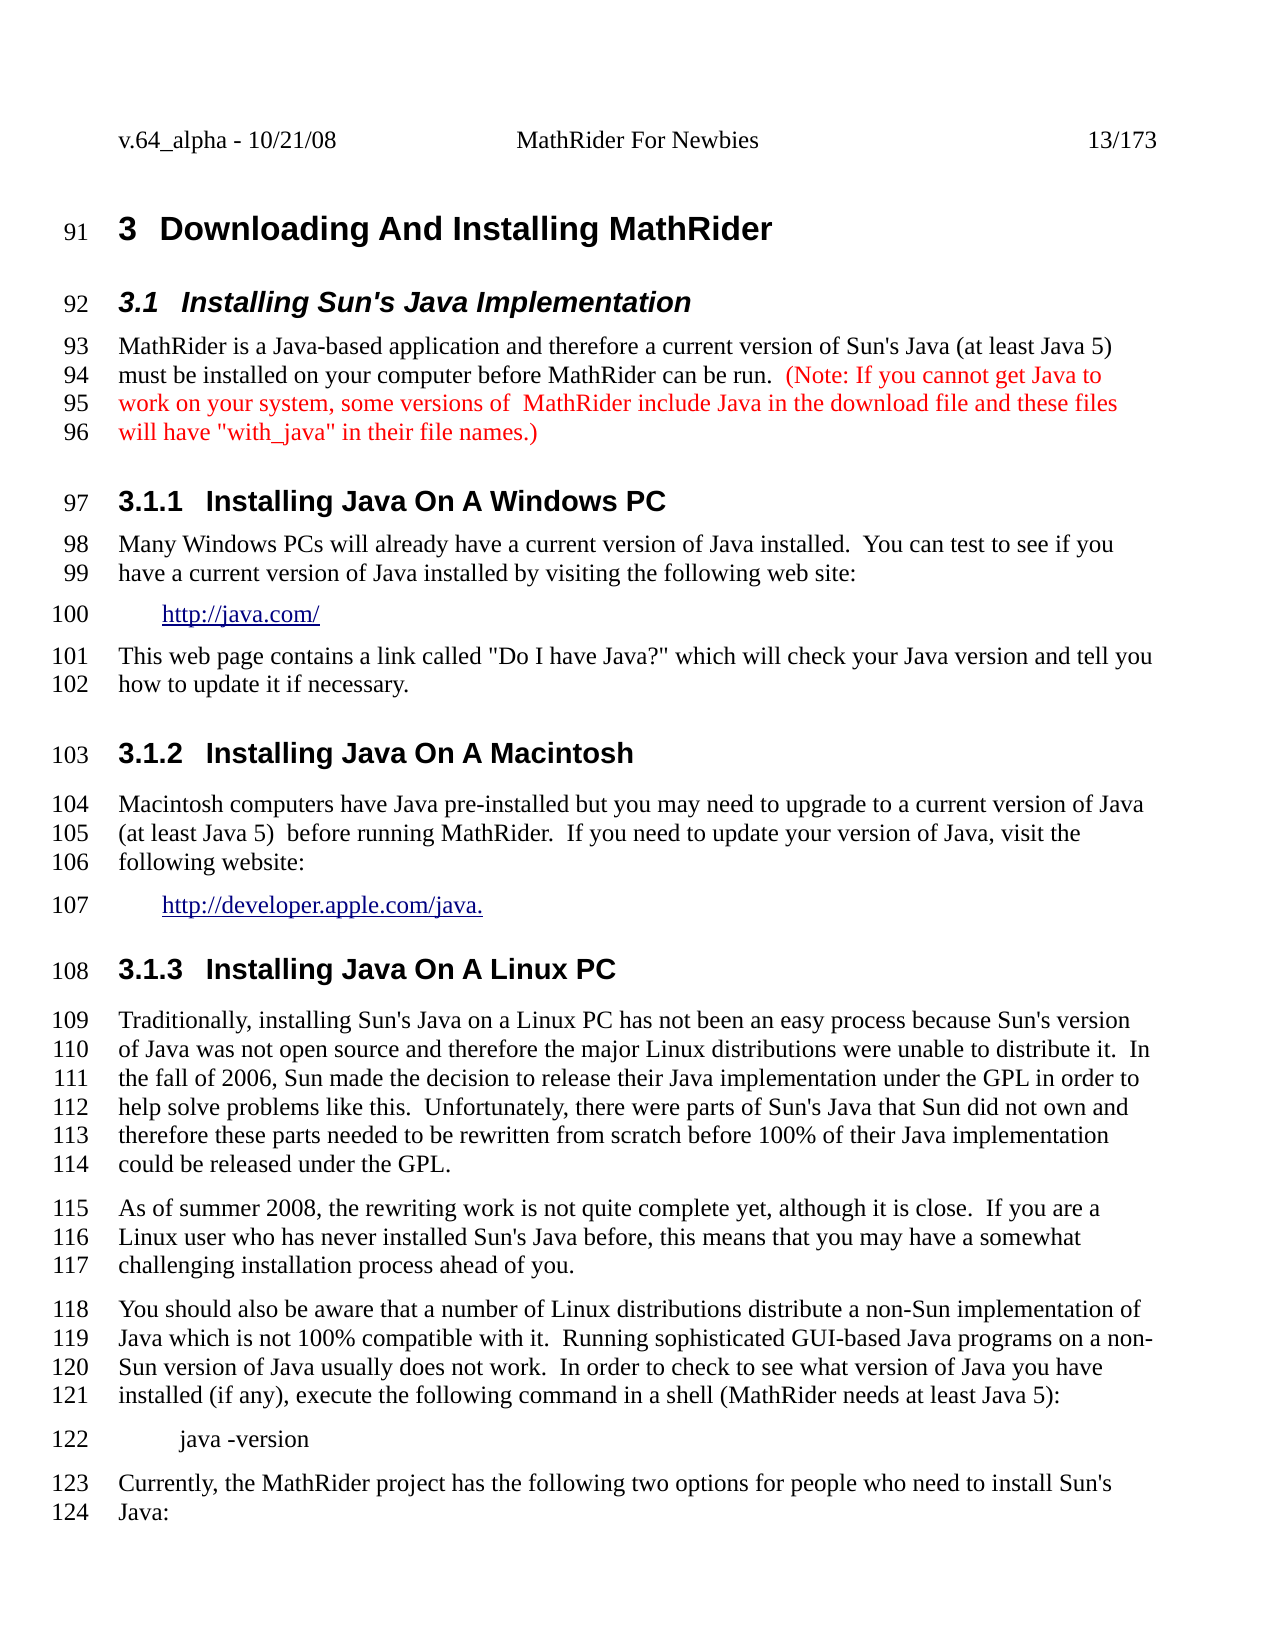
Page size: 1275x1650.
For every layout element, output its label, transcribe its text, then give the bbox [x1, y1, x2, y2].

text Many Windows PCs will already have a current version of Java installed. You can test to see if you have a current version of Java installed by visiting the following web site: [118, 529, 1157, 587]
text You should also be aware that a number of Linux distributions distribute a non-Sun implementation of Java which is not 100% compatible with it. Running sophisticated GUI-based Java programs on a non-Sun version of Java usually does not work. In order to check to see what version of Java you have installed (if any), execute the following command in a shell (MathRider needs at least Java 5): [118, 1294, 1157, 1409]
subtitle Installing Java On A Windows PC [118, 483, 1157, 517]
subtitle Downloading And Installing MathRider [118, 209, 1157, 247]
subtitle Installing Java On A Macintosh [118, 736, 1157, 769]
subtitle Installing Java On A Linux PC [118, 952, 1157, 985]
subtitle Installing Sun's Java Implementation [118, 285, 1157, 318]
text This web page contains a link called "Do I have Java?" which will check your Java version and tell you how to update it if necessary. [118, 641, 1157, 698]
text Macintosh computers have Java pre-installed but you may need to upgrade to a current version of Java (at least Java 5) before running MathRider. If you need to update your version of Java, visit the following website: [118, 789, 1157, 876]
text http://developer.apple.com/java. [162, 891, 1157, 919]
text Traditionally, installing Sun's Java on a Linux PC has not been an easy process because Sun's version of Java was not open source and therefore the major Linux distributions were unable to distribute it. In the fall of 2006, Sun made the decision to release their Java implementation under the GPL in order to help solve problems like this. Unfortunately, there were parts of Sun's Java that Sun did not own and therefore these parts needed to be rewritten from scratch before 100% of their Java implementation could be released under the GPL. [118, 1005, 1157, 1178]
text http://java.com/ [162, 599, 1157, 628]
text MathRider is a Java-based application and therefore a current version of Sun's Java (at least Java 5) must be installed on your computer before MathRider can be run. (Note: If you cannot get Java to work on your system, some versions of MathRider include Java in the download file and these files will have "with_java" in their file names.) [118, 331, 1157, 446]
text java -version [179, 1424, 1157, 1453]
text Currently, the MathRider project has the following two options for people who need to install Sun's Java: [118, 1468, 1157, 1525]
text As of summer 2008, the rewriting work is not quite complete yet, although it is close. If you are a Linux user who has never installed Sun's Java before, this means that you may have a somewhat challenging installation process ahead of you. [118, 1193, 1157, 1279]
